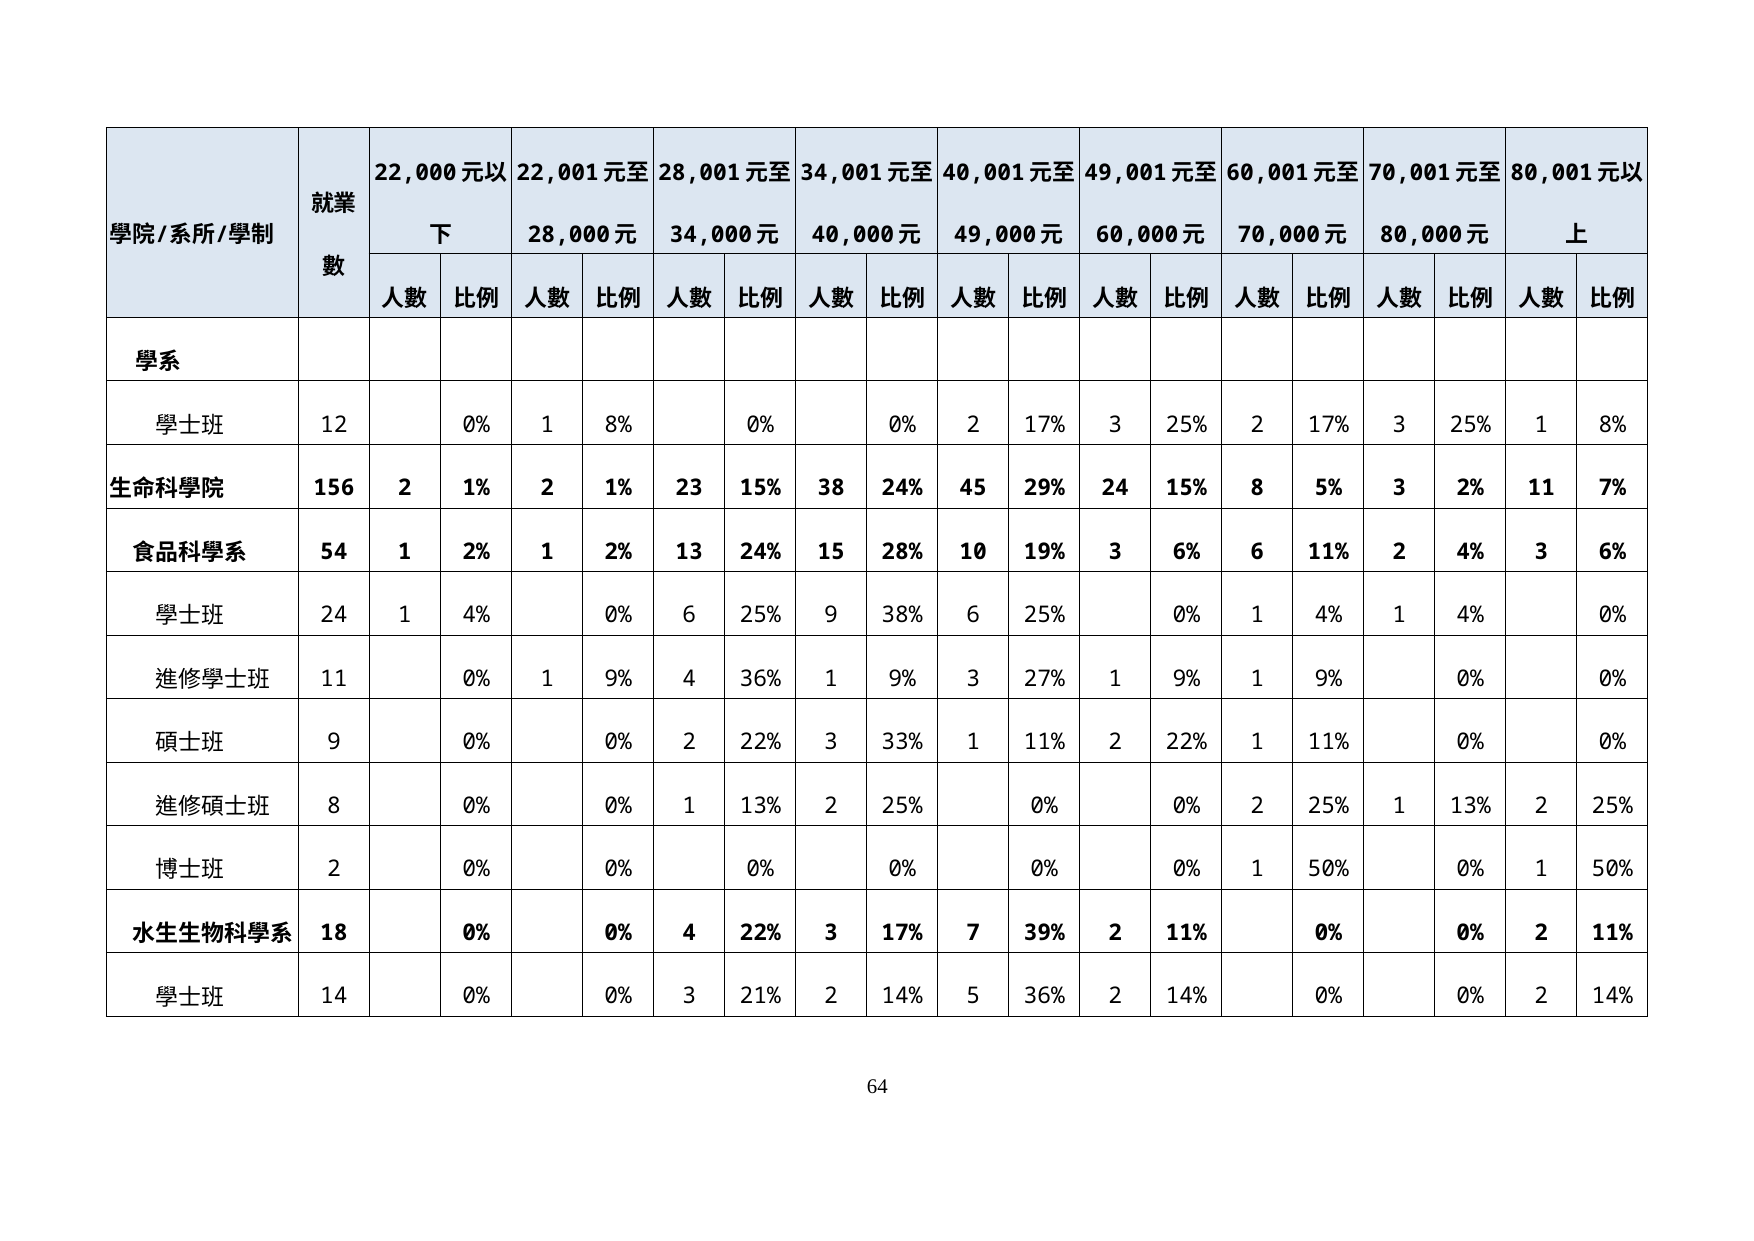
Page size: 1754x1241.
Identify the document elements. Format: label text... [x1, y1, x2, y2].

table_cell 4% [1435, 509, 1505, 571]
table_cell 0% [1577, 699, 1647, 762]
table_cell [1222, 890, 1292, 952]
table_cell [796, 318, 866, 380]
table_cell 0% [1151, 826, 1221, 889]
table_cell [1364, 890, 1434, 952]
table_cell [512, 572, 582, 634]
table_cell 3 [1080, 509, 1150, 571]
table_cell 6% [1577, 509, 1647, 571]
table_cell 進修碩士班 [107, 763, 298, 825]
table_cell [1080, 572, 1150, 634]
table_cell 比例 [1577, 254, 1647, 317]
table_cell 6% [1151, 509, 1221, 571]
table_cell 人數 [654, 254, 724, 317]
table_cell 38% [867, 572, 937, 634]
table_cell 22% [1151, 699, 1221, 762]
table_cell 0% [867, 826, 937, 889]
table_cell 24 [299, 572, 369, 634]
table_cell 1 [1506, 826, 1576, 889]
table_cell [370, 318, 440, 380]
table_cell 8 [1222, 445, 1292, 507]
table_cell 0% [1577, 636, 1647, 698]
table_cell 14 [299, 953, 369, 1016]
table_cell 13 [654, 509, 724, 571]
table_header 40,001元至49,000元 [938, 128, 1079, 253]
table_cell 13% [1435, 763, 1505, 825]
table_cell 0% [441, 699, 511, 762]
table_cell [370, 953, 440, 1016]
table_cell 21% [725, 953, 795, 1016]
table_cell 24% [725, 509, 795, 571]
table_cell 0% [867, 381, 937, 444]
table_cell 25% [1577, 763, 1647, 825]
table_cell [512, 763, 582, 825]
table_cell 0% [441, 890, 511, 952]
table_header 60,001元至70,000元 [1222, 128, 1363, 253]
table_cell 2 [1080, 890, 1150, 952]
table_cell [1364, 953, 1434, 1016]
table_cell 6 [938, 572, 1008, 634]
table_cell 5% [1293, 445, 1363, 507]
table_cell 人數 [1080, 254, 1150, 317]
table_cell 3 [938, 636, 1008, 698]
table_cell 4% [1435, 572, 1505, 634]
table_cell [1364, 699, 1434, 762]
table_cell [370, 763, 440, 825]
table_cell 食品科學系 [107, 509, 298, 571]
table_cell [1151, 318, 1221, 380]
table_cell 0% [583, 890, 653, 952]
table_cell 17% [1009, 381, 1079, 444]
table_cell 9 [796, 572, 866, 634]
table_cell [938, 826, 1008, 889]
table_cell 人數 [938, 254, 1008, 317]
table_cell 11% [1293, 509, 1363, 571]
table_cell 0% [583, 826, 653, 889]
table_cell 1% [441, 445, 511, 507]
table_cell [1577, 318, 1647, 380]
table_cell 0% [583, 953, 653, 1016]
table_cell 1 [796, 636, 866, 698]
table_cell 50% [1293, 826, 1363, 889]
table_cell 13% [725, 763, 795, 825]
table_cell [1364, 826, 1434, 889]
table_cell 4 [654, 636, 724, 698]
table_cell 3 [1364, 445, 1434, 507]
table_cell 比例 [1151, 254, 1221, 317]
table_cell 2 [1080, 699, 1150, 762]
table_cell 2 [1506, 890, 1576, 952]
table_cell 4 [654, 890, 724, 952]
table_cell 學士班 [107, 381, 298, 444]
table_cell 0% [1435, 826, 1505, 889]
table_cell [370, 890, 440, 952]
table_cell 1 [370, 509, 440, 571]
table_cell 0% [725, 826, 795, 889]
table_cell 2 [796, 763, 866, 825]
table_cell 2 [1364, 509, 1434, 571]
table_header 34,001元至40,000元 [796, 128, 937, 253]
table_cell 1 [1222, 699, 1292, 762]
table_cell [370, 699, 440, 762]
table_cell [370, 826, 440, 889]
table_cell 學系 [107, 318, 298, 380]
table_cell 17% [867, 890, 937, 952]
table_cell 0% [1435, 636, 1505, 698]
table_cell 2 [1222, 381, 1292, 444]
table_header 70,001元至80,000元 [1364, 128, 1505, 253]
table_cell 人數 [512, 254, 582, 317]
table_cell 1 [512, 381, 582, 444]
table_cell [583, 318, 653, 380]
table_cell [1435, 318, 1505, 380]
table_cell 22% [725, 890, 795, 952]
table_cell 39% [1009, 890, 1079, 952]
table_cell 24 [1080, 445, 1150, 507]
table_cell 3 [654, 953, 724, 1016]
table_cell [867, 318, 937, 380]
table_cell [654, 381, 724, 444]
table_cell 1 [1506, 381, 1576, 444]
table_cell [938, 763, 1008, 825]
table_cell 27% [1009, 636, 1079, 698]
table_cell [725, 318, 795, 380]
table_cell 50% [1577, 826, 1647, 889]
table_cell 36% [725, 636, 795, 698]
table_cell 11% [1009, 699, 1079, 762]
table_cell 0% [441, 763, 511, 825]
table_cell 4% [441, 572, 511, 634]
table_cell 3 [1364, 381, 1434, 444]
table_cell 0% [1435, 953, 1505, 1016]
table_cell 9% [1293, 636, 1363, 698]
table_cell 比例 [1435, 254, 1505, 317]
table_header 22,000元以下 [370, 128, 511, 253]
table_cell [654, 318, 724, 380]
table_cell 14% [1577, 953, 1647, 1016]
table_cell 25% [1009, 572, 1079, 634]
table_cell [1293, 318, 1363, 380]
table_cell 人數 [1222, 254, 1292, 317]
table_cell 水生生物科學系 [107, 890, 298, 952]
table_cell [1506, 699, 1576, 762]
table_cell 生命科學院 [107, 445, 298, 507]
table_cell 2 [1222, 763, 1292, 825]
table_cell [1506, 636, 1576, 698]
table_cell 1 [1222, 826, 1292, 889]
table_cell [1080, 763, 1150, 825]
table_cell 9 [299, 699, 369, 762]
table_cell [512, 890, 582, 952]
table_cell [1222, 318, 1292, 380]
table_cell [1506, 572, 1576, 634]
table_cell 9% [867, 636, 937, 698]
table_cell 3 [1506, 509, 1576, 571]
table_cell 11% [1577, 890, 1647, 952]
table_cell 1 [1222, 636, 1292, 698]
table_cell 7% [1577, 445, 1647, 507]
table_cell [299, 318, 369, 380]
table_cell 33% [867, 699, 937, 762]
table_cell [1080, 318, 1150, 380]
table_cell 9% [583, 636, 653, 698]
table_cell 0% [441, 826, 511, 889]
table_cell 22% [725, 699, 795, 762]
table_cell 2 [370, 445, 440, 507]
table_cell 7 [938, 890, 1008, 952]
table_cell 2 [654, 699, 724, 762]
table_cell 15 [796, 509, 866, 571]
table_cell [938, 318, 1008, 380]
table_cell 4% [1293, 572, 1363, 634]
table_cell [1222, 953, 1292, 1016]
table_cell 6 [1222, 509, 1292, 571]
table_header 49,001元至60,000元 [1080, 128, 1221, 253]
table_cell 10 [938, 509, 1008, 571]
table_header 22,001元至28,000元 [512, 128, 653, 253]
table_cell 2 [299, 826, 369, 889]
table_cell 0% [583, 699, 653, 762]
table_cell 11% [1151, 890, 1221, 952]
table_cell 5 [938, 953, 1008, 1016]
table_cell 8 [299, 763, 369, 825]
table_cell 比例 [441, 254, 511, 317]
table_cell 0% [725, 381, 795, 444]
table_cell [796, 381, 866, 444]
table_cell 0% [1009, 763, 1079, 825]
table_cell 3 [1080, 381, 1150, 444]
table_cell 12 [299, 381, 369, 444]
table_cell 19% [1009, 509, 1079, 571]
table_cell 15% [725, 445, 795, 507]
table_cell 2 [1080, 953, 1150, 1016]
table_cell [441, 318, 511, 380]
table_cell 比例 [1009, 254, 1079, 317]
table_cell 6 [654, 572, 724, 634]
table_header 學院/系所/學制 [107, 128, 298, 317]
table_cell 2 [796, 953, 866, 1016]
table_cell [796, 826, 866, 889]
table_cell 0% [1009, 826, 1079, 889]
table_cell 1 [938, 699, 1008, 762]
table_cell [1364, 318, 1434, 380]
table_cell 14% [867, 953, 937, 1016]
table_cell 人數 [796, 254, 866, 317]
table_header 80,001元以上 [1506, 128, 1647, 253]
table_cell 2% [583, 509, 653, 571]
table_cell 2 [938, 381, 1008, 444]
table_cell 3 [796, 890, 866, 952]
table_cell 25% [1293, 763, 1363, 825]
table_cell 2 [1506, 763, 1576, 825]
table_cell 8% [583, 381, 653, 444]
table_cell 1 [1364, 763, 1434, 825]
table_cell [512, 699, 582, 762]
table_cell [512, 953, 582, 1016]
table_header 就業數 [299, 128, 369, 317]
table_cell 28% [867, 509, 937, 571]
table_cell 3 [796, 699, 866, 762]
table_cell 1 [1222, 572, 1292, 634]
table_cell 25% [1151, 381, 1221, 444]
table_cell 0% [583, 763, 653, 825]
table_cell 1 [654, 763, 724, 825]
table_cell 比例 [867, 254, 937, 317]
table_cell 25% [1435, 381, 1505, 444]
table_cell [512, 318, 582, 380]
table_cell 人數 [1506, 254, 1576, 317]
table_cell 比例 [583, 254, 653, 317]
table_cell 15% [1151, 445, 1221, 507]
table_cell 18 [299, 890, 369, 952]
table_cell 36% [1009, 953, 1079, 1016]
table_cell 進修學士班 [107, 636, 298, 698]
table_cell 54 [299, 509, 369, 571]
table_cell 0% [1577, 572, 1647, 634]
table_cell 0% [1293, 953, 1363, 1016]
table_cell 0% [1435, 699, 1505, 762]
table_cell 2 [1506, 953, 1576, 1016]
table_cell 1 [512, 636, 582, 698]
table_cell 45 [938, 445, 1008, 507]
table_cell [1080, 826, 1150, 889]
table_cell 人數 [1364, 254, 1434, 317]
table_cell 0% [1151, 572, 1221, 634]
table_cell 比例 [725, 254, 795, 317]
table_cell 2% [1435, 445, 1505, 507]
table_cell [370, 636, 440, 698]
table_cell 24% [867, 445, 937, 507]
table_cell 0% [1435, 890, 1505, 952]
table_cell 156 [299, 445, 369, 507]
table_cell 博士班 [107, 826, 298, 889]
table_cell 0% [441, 953, 511, 1016]
table_cell 0% [441, 381, 511, 444]
table_cell 1 [1080, 636, 1150, 698]
table_cell 0% [1151, 763, 1221, 825]
table_cell 11 [299, 636, 369, 698]
table_cell 1 [370, 572, 440, 634]
table_cell 學士班 [107, 953, 298, 1016]
table_cell 8% [1577, 381, 1647, 444]
table_cell 0% [1293, 890, 1363, 952]
table_cell 11% [1293, 699, 1363, 762]
table_cell 1% [583, 445, 653, 507]
table_cell 11 [1506, 445, 1576, 507]
table_cell 2 [512, 445, 582, 507]
table_cell 人數 [370, 254, 440, 317]
table_cell [654, 826, 724, 889]
table_cell 碩士班 [107, 699, 298, 762]
table_cell 2% [441, 509, 511, 571]
table_cell 38 [796, 445, 866, 507]
table_cell 29% [1009, 445, 1079, 507]
table_cell 0% [441, 636, 511, 698]
table_cell 9% [1151, 636, 1221, 698]
table_cell 23 [654, 445, 724, 507]
table_cell 比例 [1293, 254, 1363, 317]
table_cell 0% [583, 572, 653, 634]
table_cell [370, 381, 440, 444]
table_cell 25% [725, 572, 795, 634]
table_cell 1 [512, 509, 582, 571]
table_header 28,001元至34,000元 [654, 128, 795, 253]
table_cell 學士班 [107, 572, 298, 634]
table_cell [512, 826, 582, 889]
table_cell 14% [1151, 953, 1221, 1016]
table_cell [1009, 318, 1079, 380]
table_cell 1 [1364, 572, 1434, 634]
table_cell [1506, 318, 1576, 380]
table_cell 17% [1293, 381, 1363, 444]
table_cell [1364, 636, 1434, 698]
table_cell 25% [867, 763, 937, 825]
